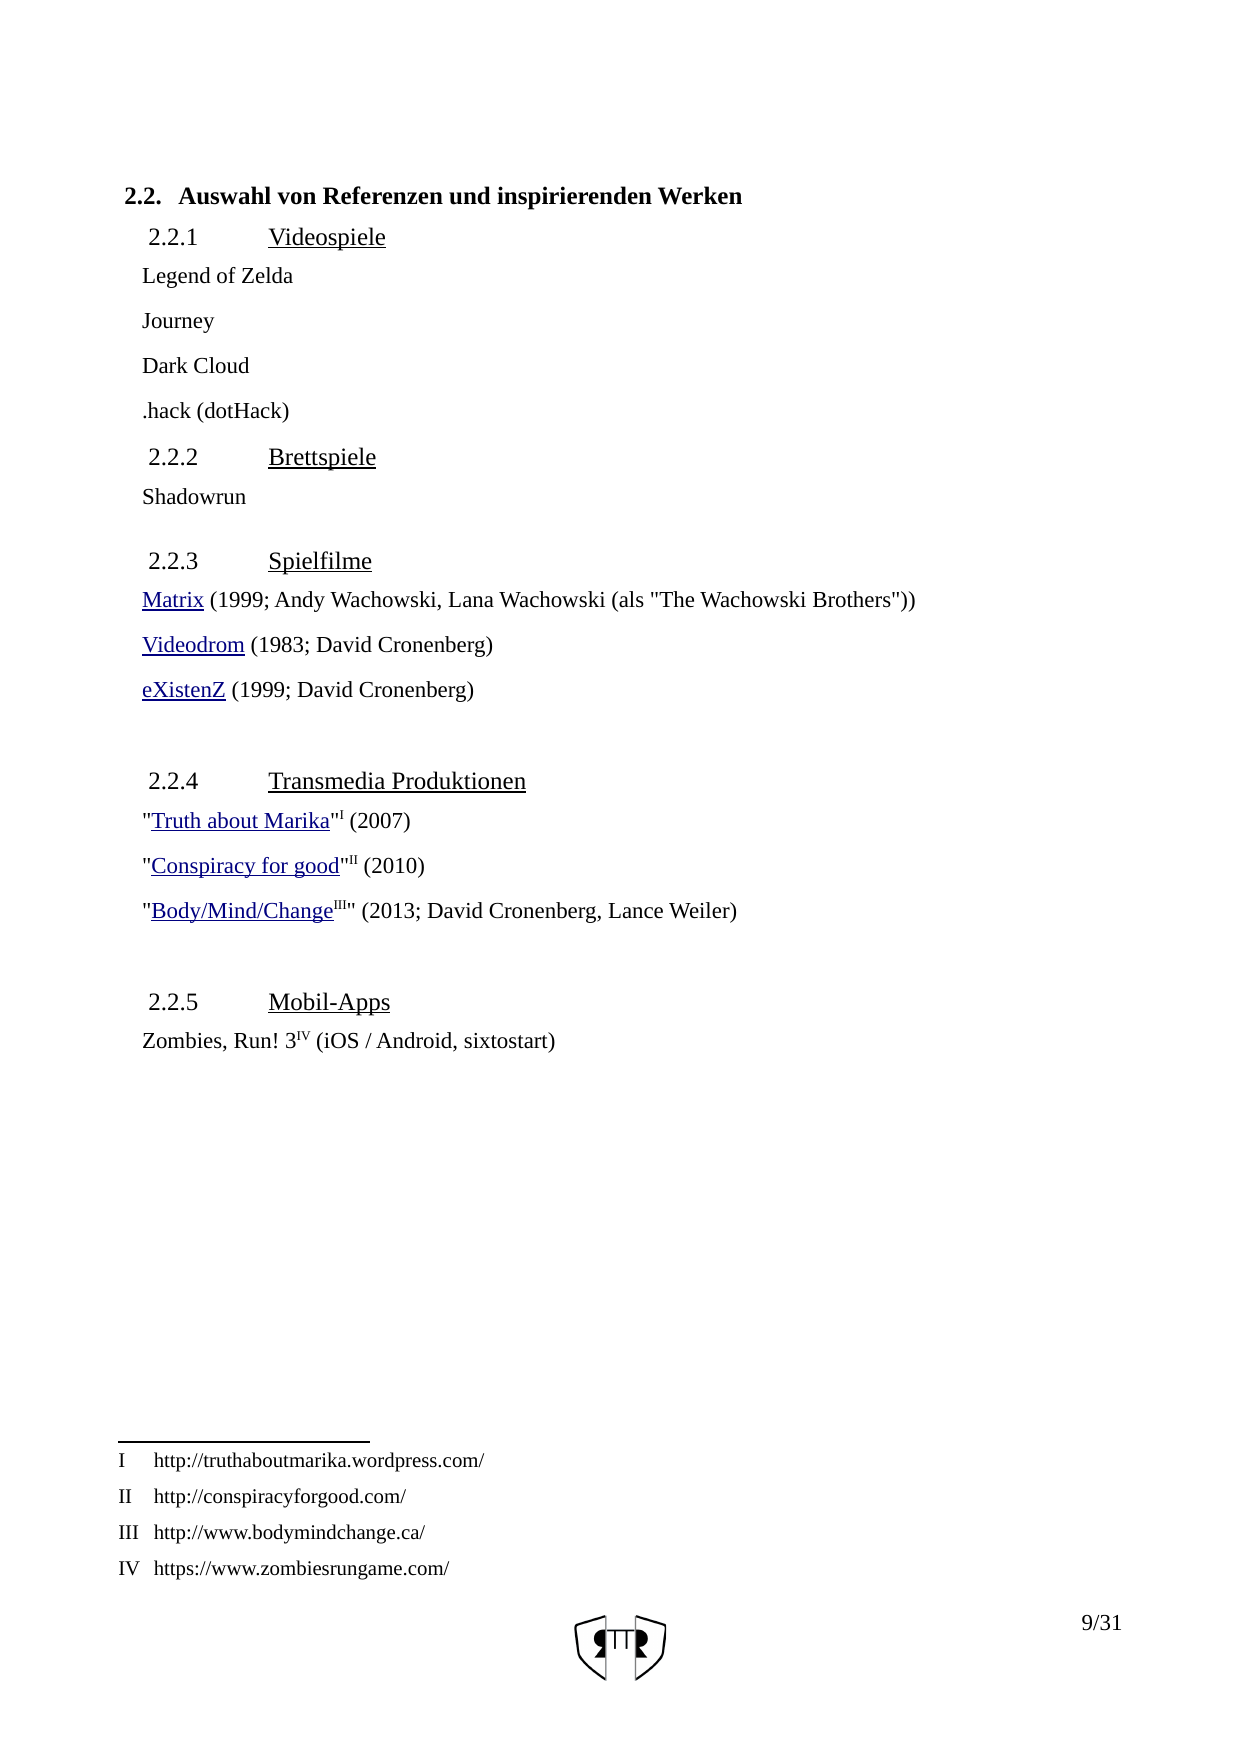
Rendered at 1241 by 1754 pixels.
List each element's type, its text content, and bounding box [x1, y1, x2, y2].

subtitle Spielfilme [142, 546, 1122, 575]
text "Conspiracy for good" (2010) [142, 852, 1122, 878]
text http://www.bodymindchange.ca/ [118, 1520, 1122, 1544]
subtitle Videospiele [142, 222, 1122, 251]
text "Body/Mind/Change" (2013; David Cronenberg, Lance Weiler) [142, 897, 1122, 923]
text "Truth about Marika" (2007) [142, 807, 1122, 833]
subtitle Brettspiele [142, 442, 1122, 471]
subtitle Transmedia Produktionen [142, 766, 1122, 795]
text Dark Cloud [142, 352, 1122, 379]
picture [574, 1615, 667, 1681]
text http://truthaboutmarika.wordpress.com/ [118, 1448, 1122, 1472]
text http://conspiracyforgood.com/ [118, 1484, 1122, 1508]
subtitle Mobil-Apps [142, 987, 1122, 1016]
text .hack (dotHack) [142, 397, 1122, 424]
text Journey [142, 307, 1122, 334]
text Videodrom (1983; David Cronenberg) [142, 631, 1122, 658]
subtitle Auswahl von Referenzen und inspirierenden Werken [124, 181, 1122, 210]
text https://www.zombiesrungame.com/ [118, 1556, 1122, 1580]
text Matrix (1999; Andy Wachowski, Lana Wachowski (als "The Wachowski Brothers")) [142, 586, 1122, 613]
text Shadowrun [142, 483, 1122, 509]
text eXistenZ (1999; David Cronenberg) [142, 676, 1122, 703]
text Legend of Zelda [142, 262, 1122, 289]
text Zombies, Run! 3 (iOS / Android, sixtostart) [142, 1027, 1122, 1054]
